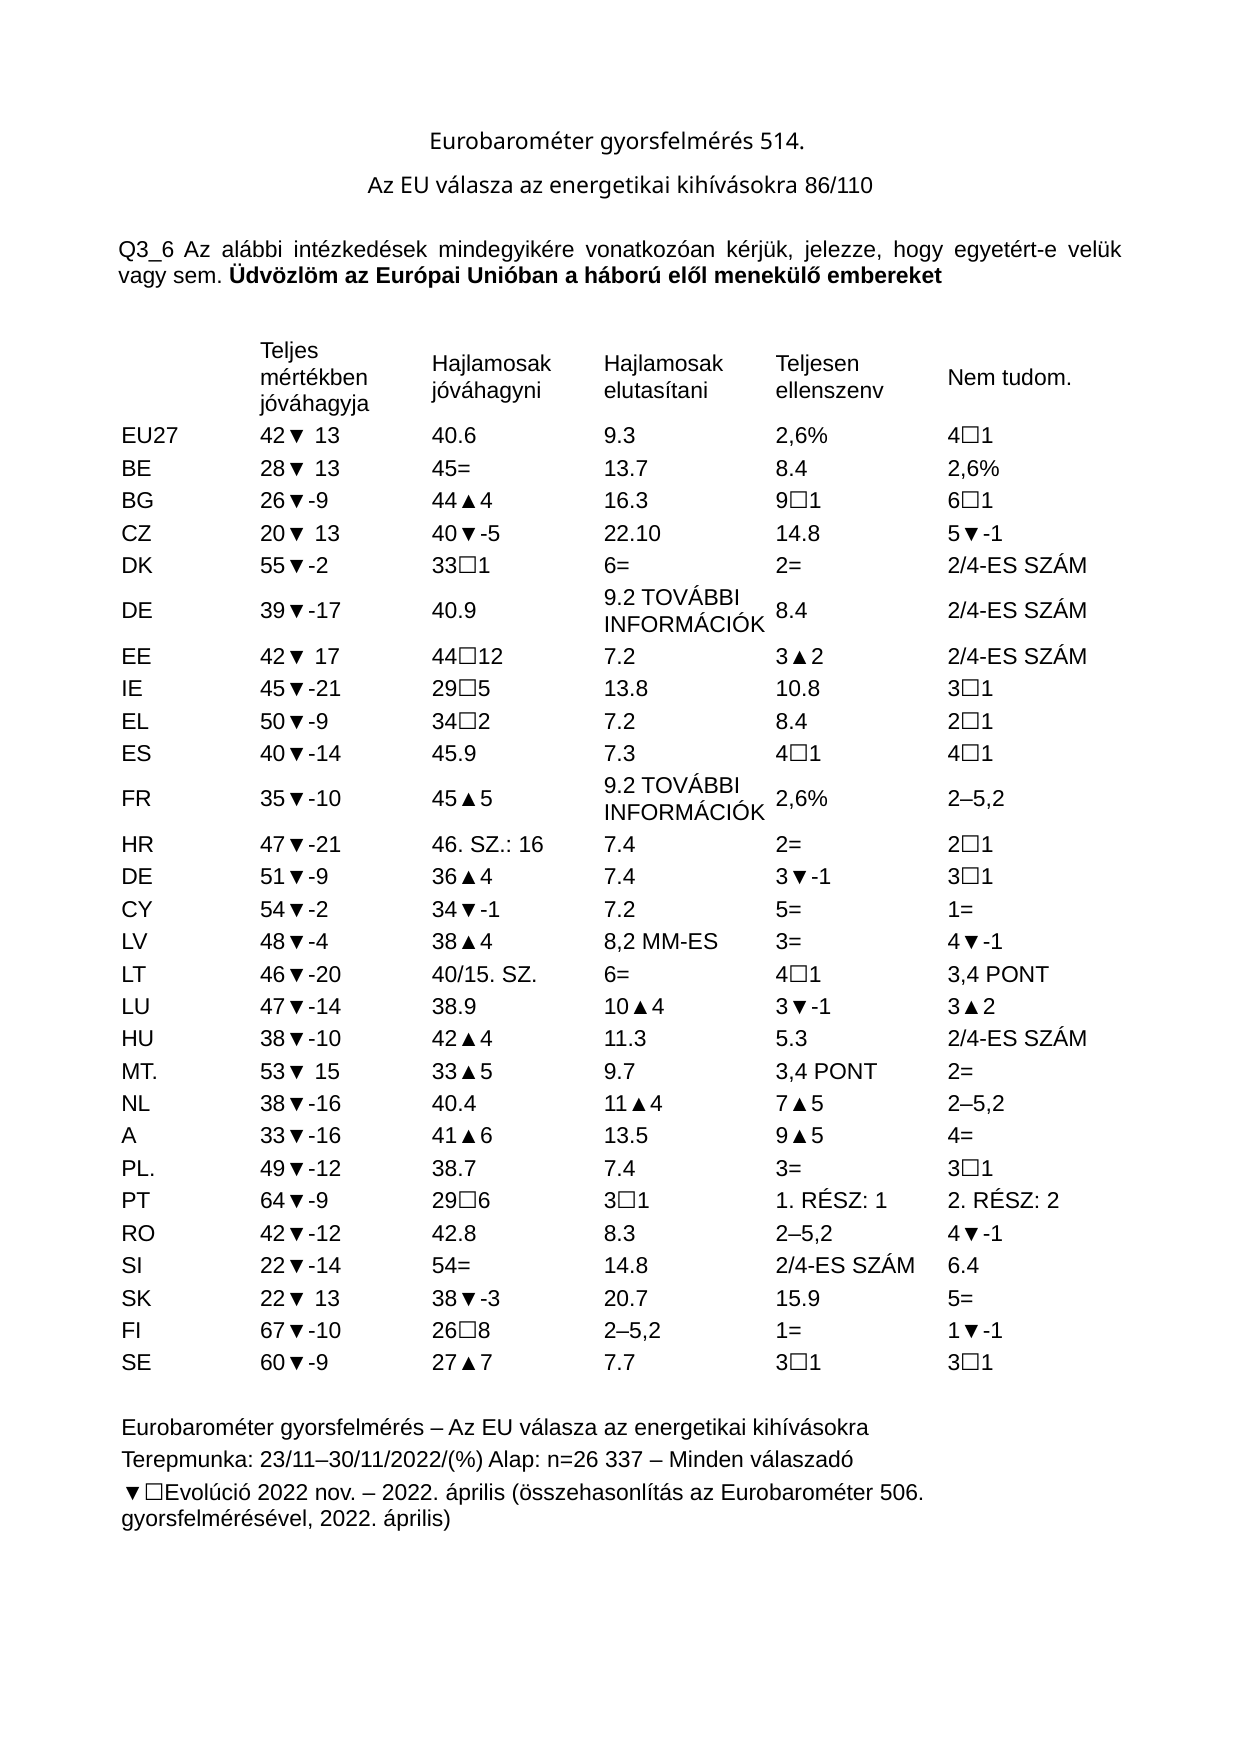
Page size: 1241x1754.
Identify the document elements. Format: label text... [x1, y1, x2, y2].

table_cell 2/4-ES SZÁM [944, 1022, 1116, 1055]
table_cell 9.3 [601, 419, 772, 452]
table_cell 38▼-10 [257, 1022, 429, 1055]
table_cell 51▼-9 [257, 860, 429, 893]
table_cell 9☐1 [773, 484, 944, 516]
table_cell 9.2 TOVÁBBI INFORMÁCIÓK [601, 769, 772, 828]
table_cell DK [118, 549, 257, 581]
table_cell PT [118, 1184, 257, 1217]
table_cell 33▼-16 [257, 1120, 429, 1152]
table_cell 2. RÉSZ: 2 [944, 1184, 1116, 1217]
table_cell 3▲2 [944, 990, 1116, 1022]
table_cell 42.8 [429, 1217, 601, 1249]
table_cell 3☐1 [773, 1346, 944, 1379]
table_cell 4☐1 [944, 737, 1116, 769]
table_cell 2,6% [944, 452, 1116, 484]
table_cell Eurobarométer gyorsfelmérés – Az EU válasza az energetikai kihívásokra [118, 1411, 1116, 1443]
table_cell HU [118, 1022, 257, 1055]
table_cell [257, 1379, 429, 1411]
table_cell 5= [944, 1281, 1116, 1314]
table_header Hajlamosak jóváhagyni [429, 334, 601, 419]
table_cell 3,4 PONT [944, 958, 1116, 990]
table_cell 3☐1 [944, 1346, 1116, 1379]
table_cell CY [118, 893, 257, 925]
table_cell 7▲5 [773, 1087, 944, 1119]
table_cell 8.4 [773, 581, 944, 640]
table_cell NL [118, 1087, 257, 1119]
table_cell ▼☐Evolúció 2022 nov. – 2022. április (összehasonlítás az Eurobarométer 506. gyorsfelmérésével, 2022. április) [118, 1476, 1116, 1534]
table_cell 47▼-21 [257, 828, 429, 860]
table_cell 7.2 [601, 705, 772, 737]
table_cell 40▼-5 [429, 516, 601, 549]
table_cell 67▼-10 [257, 1314, 429, 1346]
table_cell 2☐1 [944, 828, 1116, 860]
table_cell 40.9 [429, 581, 601, 640]
table_cell 7.7 [601, 1346, 772, 1379]
table_cell 2–5,2 [601, 1314, 772, 1346]
table_cell 40/15. SZ. [429, 958, 601, 990]
table_cell 14.8 [773, 516, 944, 549]
table_cell 2–5,2 [944, 1087, 1116, 1119]
table_header Hajlamosak elutasítani [601, 334, 772, 419]
table_cell ES [118, 737, 257, 769]
table_cell 13.8 [601, 672, 772, 704]
table_cell 46▼-20 [257, 958, 429, 990]
table_cell FI [118, 1314, 257, 1346]
table_cell 29☐6 [429, 1184, 601, 1217]
table_cell 53▼ 15 [257, 1055, 429, 1087]
table_cell 4☐1 [773, 958, 944, 990]
table_cell SK [118, 1281, 257, 1314]
table_cell 20.7 [601, 1281, 772, 1314]
table_header [118, 334, 257, 419]
table_cell LV [118, 925, 257, 957]
table_cell 2/4-ES SZÁM [944, 549, 1116, 581]
table_cell 38.9 [429, 990, 601, 1022]
table_cell 16.3 [601, 484, 772, 516]
table_cell 46. SZ.: 16 [429, 828, 601, 860]
table_cell 3☐1 [944, 1152, 1116, 1184]
table_cell 48▼-4 [257, 925, 429, 957]
table_cell 7.2 [601, 893, 772, 925]
table_cell 1= [944, 893, 1116, 925]
table_cell 50▼-9 [257, 705, 429, 737]
table_cell FR [118, 769, 257, 828]
table_cell 11▲4 [601, 1087, 772, 1119]
table_cell 2–5,2 [773, 1217, 944, 1249]
table_cell EU27 [118, 419, 257, 452]
table_cell 2= [773, 828, 944, 860]
table_cell [601, 1379, 772, 1411]
table_cell 9▲5 [773, 1120, 944, 1152]
table_cell 10▲4 [601, 990, 772, 1022]
table_cell 7.2 [601, 640, 772, 672]
table_cell 36▲4 [429, 860, 601, 893]
table_cell MT. [118, 1055, 257, 1087]
table_cell 28▼ 13 [257, 452, 429, 484]
table_cell 4▼-1 [944, 1217, 1116, 1249]
table_cell 45▼-21 [257, 672, 429, 704]
table_cell 29☐5 [429, 672, 601, 704]
table_cell 38▼-3 [429, 1281, 601, 1314]
table_cell 42▼-12 [257, 1217, 429, 1249]
table_cell 40.4 [429, 1087, 601, 1119]
table_cell 38.7 [429, 1152, 601, 1184]
table_cell 60▼-9 [257, 1346, 429, 1379]
table_cell 42▼ 13 [257, 419, 429, 452]
table_cell 3☐1 [601, 1184, 772, 1217]
table_cell 44▲4 [429, 484, 601, 516]
table_cell 5.3 [773, 1022, 944, 1055]
table_cell DE [118, 581, 257, 640]
table_cell 14.8 [601, 1249, 772, 1281]
table_cell PL. [118, 1152, 257, 1184]
table_cell 2= [944, 1055, 1116, 1087]
table_cell 49▼-12 [257, 1152, 429, 1184]
table_cell 40.6 [429, 419, 601, 452]
table_cell 3☐1 [944, 672, 1116, 704]
table_cell 22▼-14 [257, 1249, 429, 1281]
table_cell 20▼ 13 [257, 516, 429, 549]
table_cell 2☐1 [944, 705, 1116, 737]
table_cell 9.2 TOVÁBBI INFORMÁCIÓK [601, 581, 772, 640]
table_cell BG [118, 484, 257, 516]
table_cell EE [118, 640, 257, 672]
table_cell 34▼-1 [429, 893, 601, 925]
table_cell 38▲4 [429, 925, 601, 957]
table_cell [429, 1379, 601, 1411]
table_cell 4☐1 [773, 737, 944, 769]
table_cell BE [118, 452, 257, 484]
table_cell 33☐1 [429, 549, 601, 581]
table_cell 2–5,2 [944, 769, 1116, 828]
table_cell LU [118, 990, 257, 1022]
table_cell 3▲2 [773, 640, 944, 672]
table_cell 8.4 [773, 452, 944, 484]
table_cell [944, 1379, 1116, 1411]
table_cell 42▲4 [429, 1022, 601, 1055]
table_cell 11.3 [601, 1022, 772, 1055]
table_cell 8.3 [601, 1217, 772, 1249]
table_cell 35▼-10 [257, 769, 429, 828]
table_header Nem tudom. [944, 334, 1116, 419]
table_cell 45= [429, 452, 601, 484]
table_cell SE [118, 1346, 257, 1379]
table_cell 2/4-ES SZÁM [773, 1249, 944, 1281]
table_cell 45▲5 [429, 769, 601, 828]
table_cell 45.9 [429, 737, 601, 769]
table_cell 2,6% [773, 419, 944, 452]
table_cell 54= [429, 1249, 601, 1281]
table_cell 5= [773, 893, 944, 925]
table_cell 55▼-2 [257, 549, 429, 581]
table_cell 1. RÉSZ: 1 [773, 1184, 944, 1217]
table_cell HR [118, 828, 257, 860]
table_cell 27▲7 [429, 1346, 601, 1379]
table_cell CZ [118, 516, 257, 549]
table_cell 44☐12 [429, 640, 601, 672]
table_cell IE [118, 672, 257, 704]
table_cell 3= [773, 925, 944, 957]
table_cell 33▲5 [429, 1055, 601, 1087]
table_cell 13.5 [601, 1120, 772, 1152]
table_cell 7.3 [601, 737, 772, 769]
table_cell Terepmunka: 23/11–30/11/2022/(%) Alap: n=26 337 – Minden válaszadó [118, 1444, 1116, 1476]
table_cell 2,6% [773, 769, 944, 828]
table_cell DE [118, 860, 257, 893]
table_cell 5▼-1 [944, 516, 1116, 549]
table_cell SI [118, 1249, 257, 1281]
table_cell [118, 1379, 257, 1411]
table_cell 2= [773, 549, 944, 581]
table_cell 39▼-17 [257, 581, 429, 640]
table_cell 3= [773, 1152, 944, 1184]
table_cell 38▼-16 [257, 1087, 429, 1119]
table_cell 6☐1 [944, 484, 1116, 516]
table_cell 1= [773, 1314, 944, 1346]
table_cell 4▼-1 [944, 925, 1116, 957]
table_cell 7.4 [601, 1152, 772, 1184]
table_cell 15.9 [773, 1281, 944, 1314]
table_cell 64▼-9 [257, 1184, 429, 1217]
table_cell [773, 1379, 944, 1411]
table_cell 8,2 MM-ES [601, 925, 772, 957]
table_cell 3☐1 [944, 860, 1116, 893]
table_cell 3,4 PONT [773, 1055, 944, 1087]
table_cell 6= [601, 958, 772, 990]
table_cell 2/4-ES SZÁM [944, 640, 1116, 672]
table_cell 54▼-2 [257, 893, 429, 925]
table_cell 10.8 [773, 672, 944, 704]
table_header Teljes mértékben jóváhagyja [257, 334, 429, 419]
table_cell LT [118, 958, 257, 990]
table_cell 26▼-9 [257, 484, 429, 516]
table_cell 42▼ 17 [257, 640, 429, 672]
table_cell 26☐8 [429, 1314, 601, 1346]
table_cell 3▼-1 [773, 860, 944, 893]
table_cell 47▼-14 [257, 990, 429, 1022]
table_cell 41▲6 [429, 1120, 601, 1152]
table_cell 7.4 [601, 828, 772, 860]
table_cell 3▼-1 [773, 990, 944, 1022]
table_cell 8.4 [773, 705, 944, 737]
table_cell 34☐2 [429, 705, 601, 737]
table_cell 22▼ 13 [257, 1281, 429, 1314]
table_cell 22.10 [601, 516, 772, 549]
table_cell RO [118, 1217, 257, 1249]
table_cell 40▼-14 [257, 737, 429, 769]
table_cell A [118, 1120, 257, 1152]
table_cell 1▼-1 [944, 1314, 1116, 1346]
table_cell 2/4-ES SZÁM [944, 581, 1116, 640]
table_cell 7.4 [601, 860, 772, 893]
table_cell 9.7 [601, 1055, 772, 1087]
table_cell 4= [944, 1120, 1116, 1152]
table_cell EL [118, 705, 257, 737]
table_cell 6= [601, 549, 772, 581]
table_header Teljesen ellenszenv [773, 334, 944, 419]
table_cell 6.4 [944, 1249, 1116, 1281]
table_cell 13.7 [601, 452, 772, 484]
table_cell 4☐1 [944, 419, 1116, 452]
text Q3_6 Az alábbi intézkedések mindegyikére vonatkozóan kérjük, jelezze, hogy egyetért-e velük vagy sem. Üdvözlöm az Európai Unióban a háború elől menekülő embereket [118, 236, 1122, 289]
